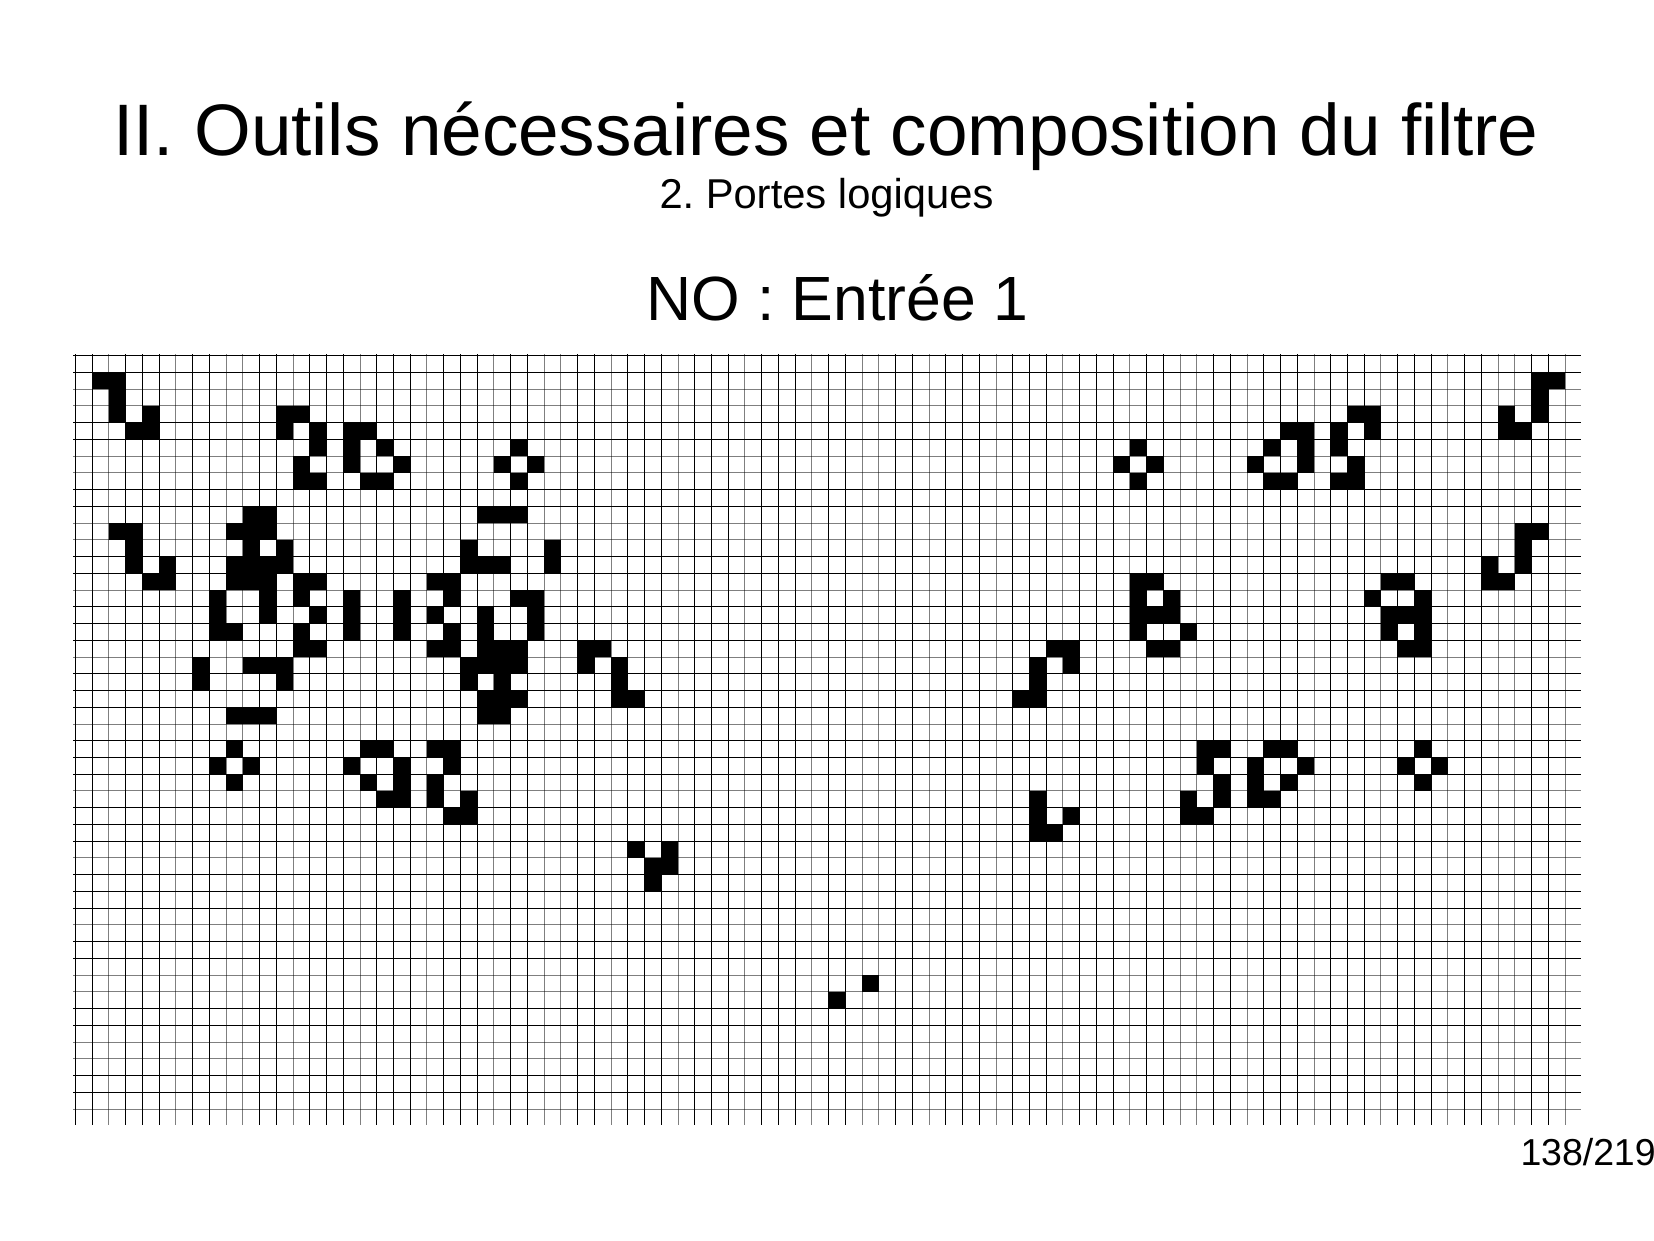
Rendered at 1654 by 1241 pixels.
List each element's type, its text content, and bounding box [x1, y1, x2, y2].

text_box <number>/219 [1505, 1124, 1654, 1182]
picture [73, 354, 1581, 1125]
text_box NO : Entrée 1 [631, 256, 1044, 342]
title II. Outils nécessaires et composition du filtre 2. Portes logiques [82, 49, 1571, 257]
